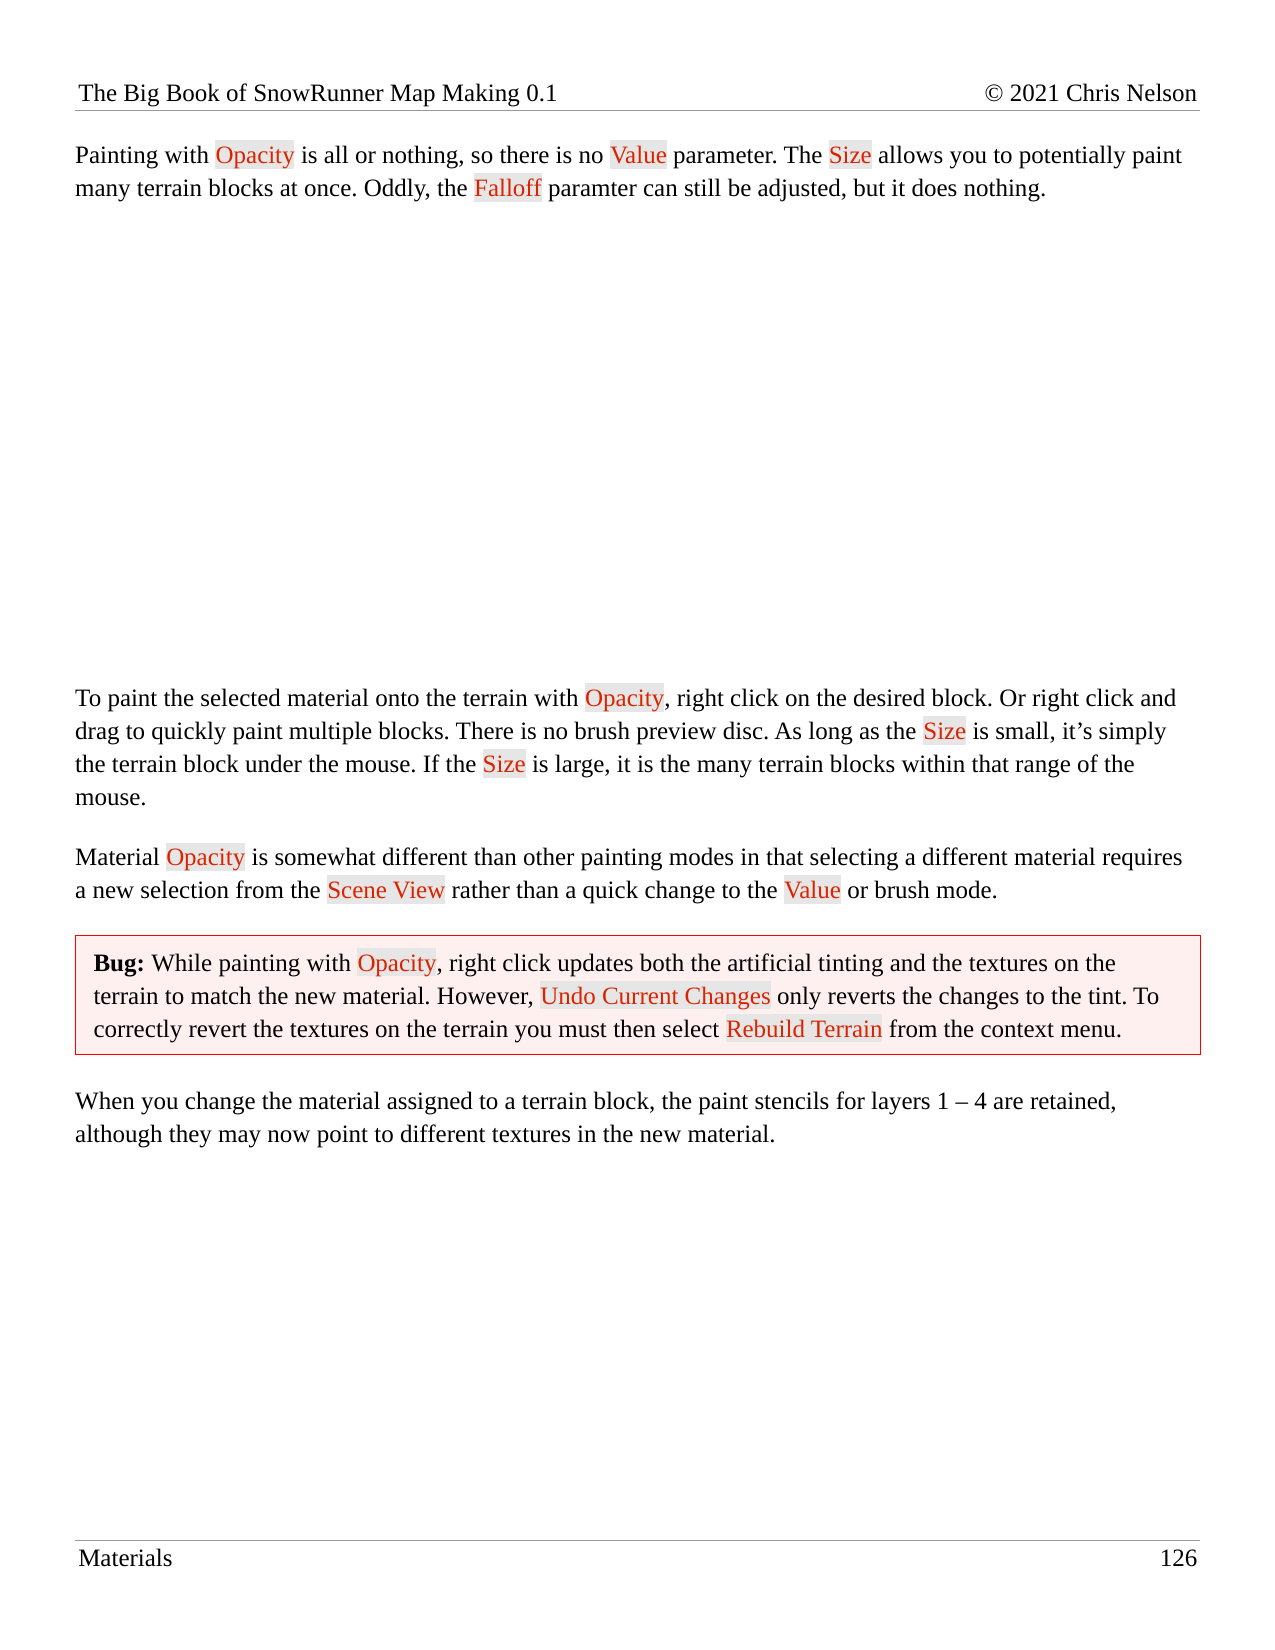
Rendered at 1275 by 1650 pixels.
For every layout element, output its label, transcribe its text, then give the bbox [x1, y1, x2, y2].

text Painting with Opacity is all or nothing, so there is no Value parameter. The Size allows you to potentially paint many terrain blocks at once. Oddly, the Falloff paramter can still be adjusted, but it does nothing. [75, 140, 1200, 202]
text When you change the material assigned to a terrain block, the paint stencils for layers 1 – 4 are retained, although they may now point to different textures in the new material. [75, 1086, 1200, 1148]
list While painting with Opacity, right click updates both the artificial tinting and the textures on the terrain to match the new material. However, Undo Current Changes only reverts the changes to the tint. To correctly revert the textures on the terrain you must then select Rebuild Terrain from the context menu. [76, 936, 1200, 1054]
text Material Opacity is somewhat different than other painting modes in that selecting a different material requires a new selection from the Scene View rather than a quick change to the Value or brush mode. [75, 842, 1200, 904]
text To paint the selected material onto the terrain with Opacity, right click on the desired block. Or right click and drag to quickly paint multiple blocks. There is no brush preview disc. As long as the Size is small, it’s simply the terrain block under the mouse. If the Size is large, it is the many terrain blocks within that range of the mouse. [75, 683, 1200, 811]
